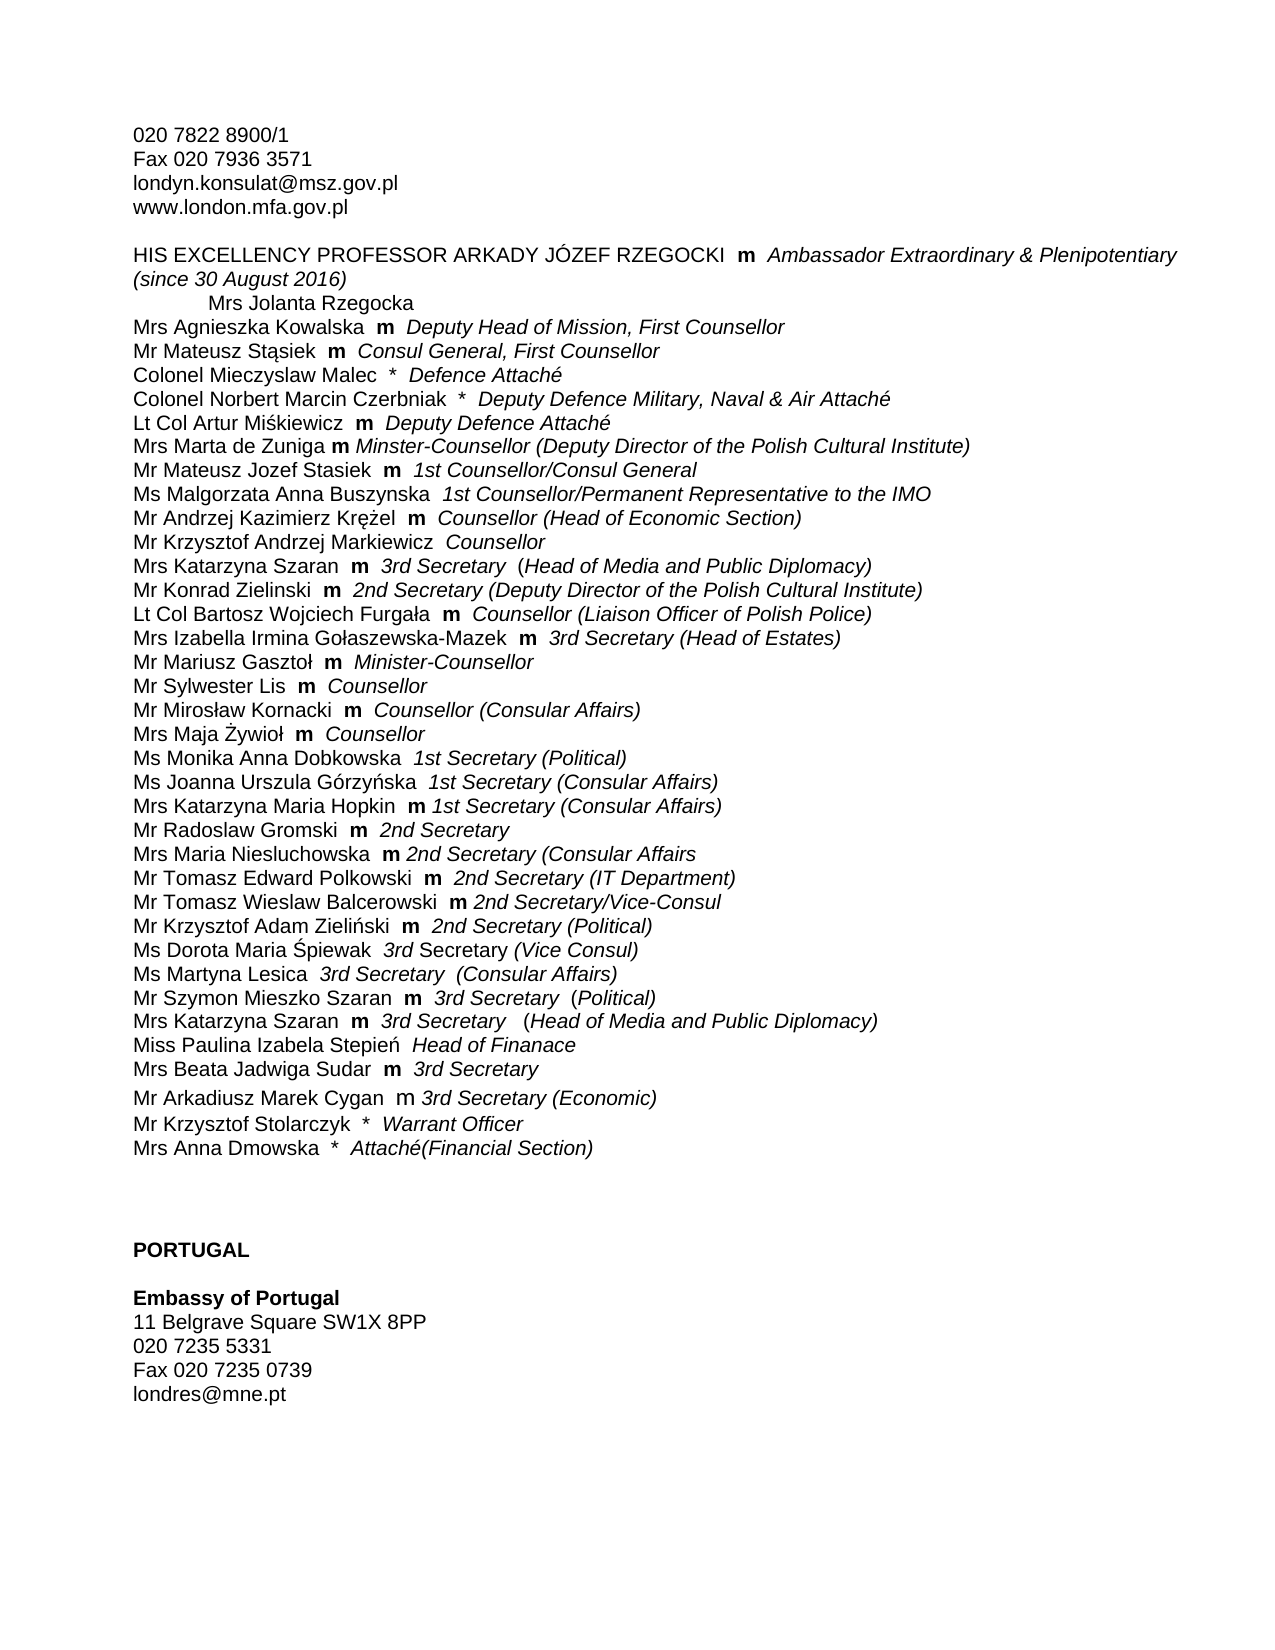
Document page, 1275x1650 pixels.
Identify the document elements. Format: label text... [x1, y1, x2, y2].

text Ms Monika Anna Dobkowska 1st Secretary (Political) [133, 746, 1181, 770]
text Miss Paulina Izabela Stepień Head of Finanace [133, 1033, 1181, 1057]
text Mr Mateusz Jozef Stasiek m 1st Counsellor/Consul General [133, 458, 1181, 482]
text Ms Dorota Maria Śpiewak 3rd Secretary (Vice Consul) [133, 937, 1181, 961]
text www.london.mfa.gov.pl [133, 195, 1181, 219]
text Mrs Beata Jadwiga Sudar m 3rd Secretary [133, 1057, 1181, 1081]
text PORTUGAL [133, 1238, 1181, 1262]
text Colonel Norbert Marcin Czerbniak * Deputy Defence Military, Naval & Air Attaché [133, 386, 1181, 410]
text Mr Sylwester Lis m Counsellor [133, 674, 1181, 698]
text Fax 020 7235 0739 [133, 1358, 1181, 1382]
text 020 7235 5331 [133, 1334, 1181, 1358]
text Mr Radoslaw Gromski m 2nd Secretary [133, 818, 1181, 842]
text 11 Belgrave Square SW1X 8PP [133, 1310, 1181, 1334]
text Mrs Marta de Zuniga m Minster-Counsellor (Deputy Director of the Polish Cultural Institute) [133, 434, 1181, 458]
text Mr Konrad Zielinski m 2nd Secretary (Deputy Director of the Polish Cultural Institute) [133, 578, 1181, 602]
text londyn.konsulat@msz.gov.pl [133, 171, 1181, 195]
text Mrs Izabella Irmina Gołaszewska-Mazek m 3rd Secretary (Head of Estates) Mr Mariusz Gasztoł m Minister-Counsellor [133, 626, 1181, 674]
text Mr Mateusz Stąsiek m Consul General, First Counsellor [133, 338, 1181, 362]
text Mr Szymon Mieszko Szaran m 3rd Secretary (Political) [133, 985, 1181, 1009]
text Mrs Katarzyna Szaran m 3rd Secretary (Head of Media and Public Diplomacy) [133, 1009, 1181, 1033]
text Mr Krzysztof Stolarczyk * Warrant Officer [133, 1112, 1181, 1136]
text Mrs Maria Niesluchowska m 2nd Secretary (Consular Affairs [133, 842, 1181, 866]
text Mr Krzysztof Andrzej Markiewicz Counsellor [133, 530, 1181, 554]
text Lt Col Artur Miśkiewicz m Deputy Defence Attaché [133, 410, 1181, 434]
text londres@mne.pt [133, 1382, 1181, 1406]
text Mrs Jolanta Rzegocka [133, 291, 1181, 314]
text Embassy of Portugal [133, 1286, 1181, 1310]
text Fax 020 7936 3571 [133, 147, 1181, 171]
text Mrs Agnieszka Kowalska m Deputy Head of Mission, First Counsellor [133, 314, 1181, 338]
text Mr Tomasz Edward Polkowski m 2nd Secretary (IT Department) [133, 866, 1181, 889]
text Mrs Anna Dmowska * Attaché(Financial Section) [133, 1136, 1181, 1160]
text HIS EXCELLENCY PROFESSOR ARKADY JÓZEF RZEGOCKI m Ambassador Extraordinary & Plenipotentiary (since 30 August 2016) [133, 243, 1181, 291]
text Mr Arkadiusz Marek Cygan m 3rd Secretary (Economic) [133, 1081, 1181, 1112]
text Ms Joanna Urszula Górzyńska 1st Secretary (Consular Affairs) [133, 770, 1181, 794]
text Colonel Mieczyslaw Malec * Defence Attaché [133, 362, 1181, 386]
text Mr Tomasz Wieslaw Balcerowski m 2nd Secretary/Vice-Consul [133, 889, 1181, 913]
text 020 7822 8900/1 [133, 123, 1181, 147]
text Ms Malgorzata Anna Buszynska 1st Counsellor/Permanent Representative to the IMO [133, 482, 1181, 506]
text Mrs Katarzyna Szaran m 3rd Secretary (Head of Media and Public Diplomacy) [133, 554, 1181, 578]
text Mrs Katarzyna Maria Hopkin m 1st Secretary (Consular Affairs) [133, 794, 1181, 818]
text Mr Andrzej Kazimierz Krężel m Counsellor (Head of Economic Section) [133, 506, 1181, 530]
text Ms Martyna Lesica 3rd Secretary (Consular Affairs) [133, 961, 1181, 985]
text Mr Krzysztof Adam Zieliński m 2nd Secretary (Political) [133, 913, 1181, 937]
text Mrs Maja Żywioł m Counsellor [133, 722, 1181, 746]
text Lt Col Bartosz Wojciech Furgała m Counsellor (Liaison Officer of Polish Police) [133, 602, 1181, 626]
text Mr Mirosław Kornacki m Counsellor (Consular Affairs) [133, 698, 1181, 722]
